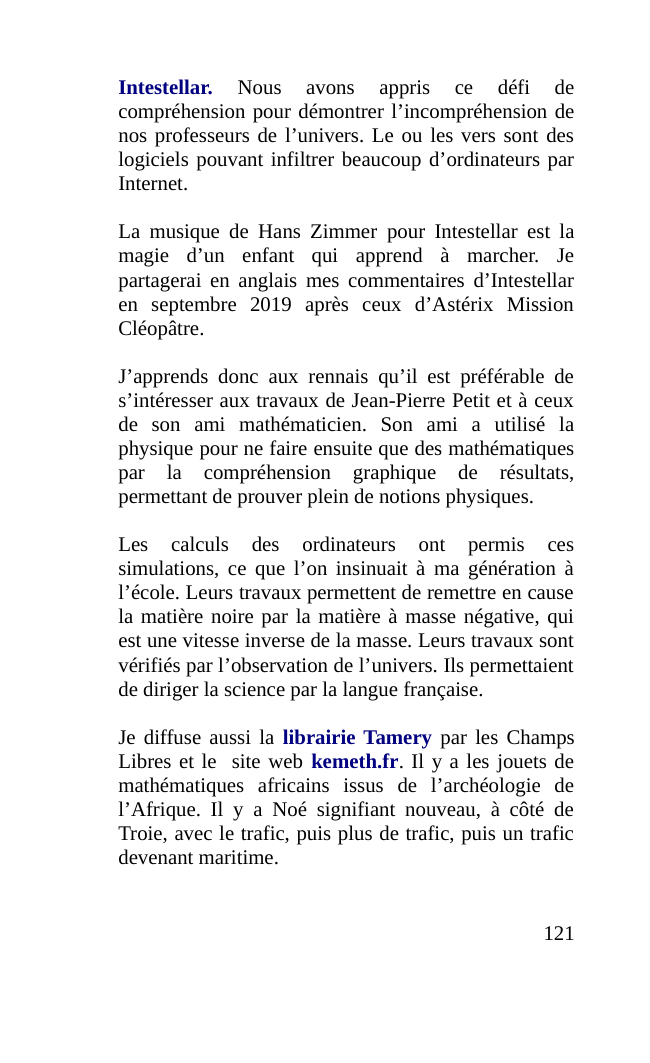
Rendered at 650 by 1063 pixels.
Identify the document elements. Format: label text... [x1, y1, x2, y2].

text Les calculs des ordinateurs ont permis ces simulations, ce que l’on insinuait à ma génération à l’école. Leurs travaux permettent de remettre en cause la matière noire par la matière à masse négative, qui est une vitesse inverse de la masse. Leurs travaux sont vérifiés par l’observation de l’univers. Ils permettaient de diriger la science par la langue française. [118, 532, 574, 701]
text La musique de Hans Zimmer pour Intestellar est la magie d’un enfant qui apprend à marcher. Je partagerai en anglais mes commentaires d’Intestellar en septembre 2019 après ceux d’Astérix Mission Cléopâtre. [118, 219, 574, 340]
text J’apprends donc aux rennais qu’il est préférable de s’intéresser aux travaux de Jean-Pierre Petit et à ceux de son ami mathématicien. Son ami a utilisé la physique pour ne faire ensuite que des mathématiques par la compréhension graphique de résultats, permettant de prouver plein de notions physiques. [118, 364, 574, 508]
text Intestellar. Nous avons appris ce défi de compréhension pour démontrer l’incompréhension de nos professeurs de l’univers. Le ou les vers sont des logiciels pouvant infiltrer beaucoup d’ordinateurs par Internet. [118, 75, 574, 195]
text Je diffuse aussi la librairie Tamery par les Champs Libres et le site web kemeth.fr. Il y a les jouets de mathématiques africains issus de l’archéologie de l’Afrique. Il y a Noé signifiant nouveau, à côté de Troie, avec le trafic, puis plus de trafic, puis un trafic devenant maritime. [118, 725, 574, 869]
